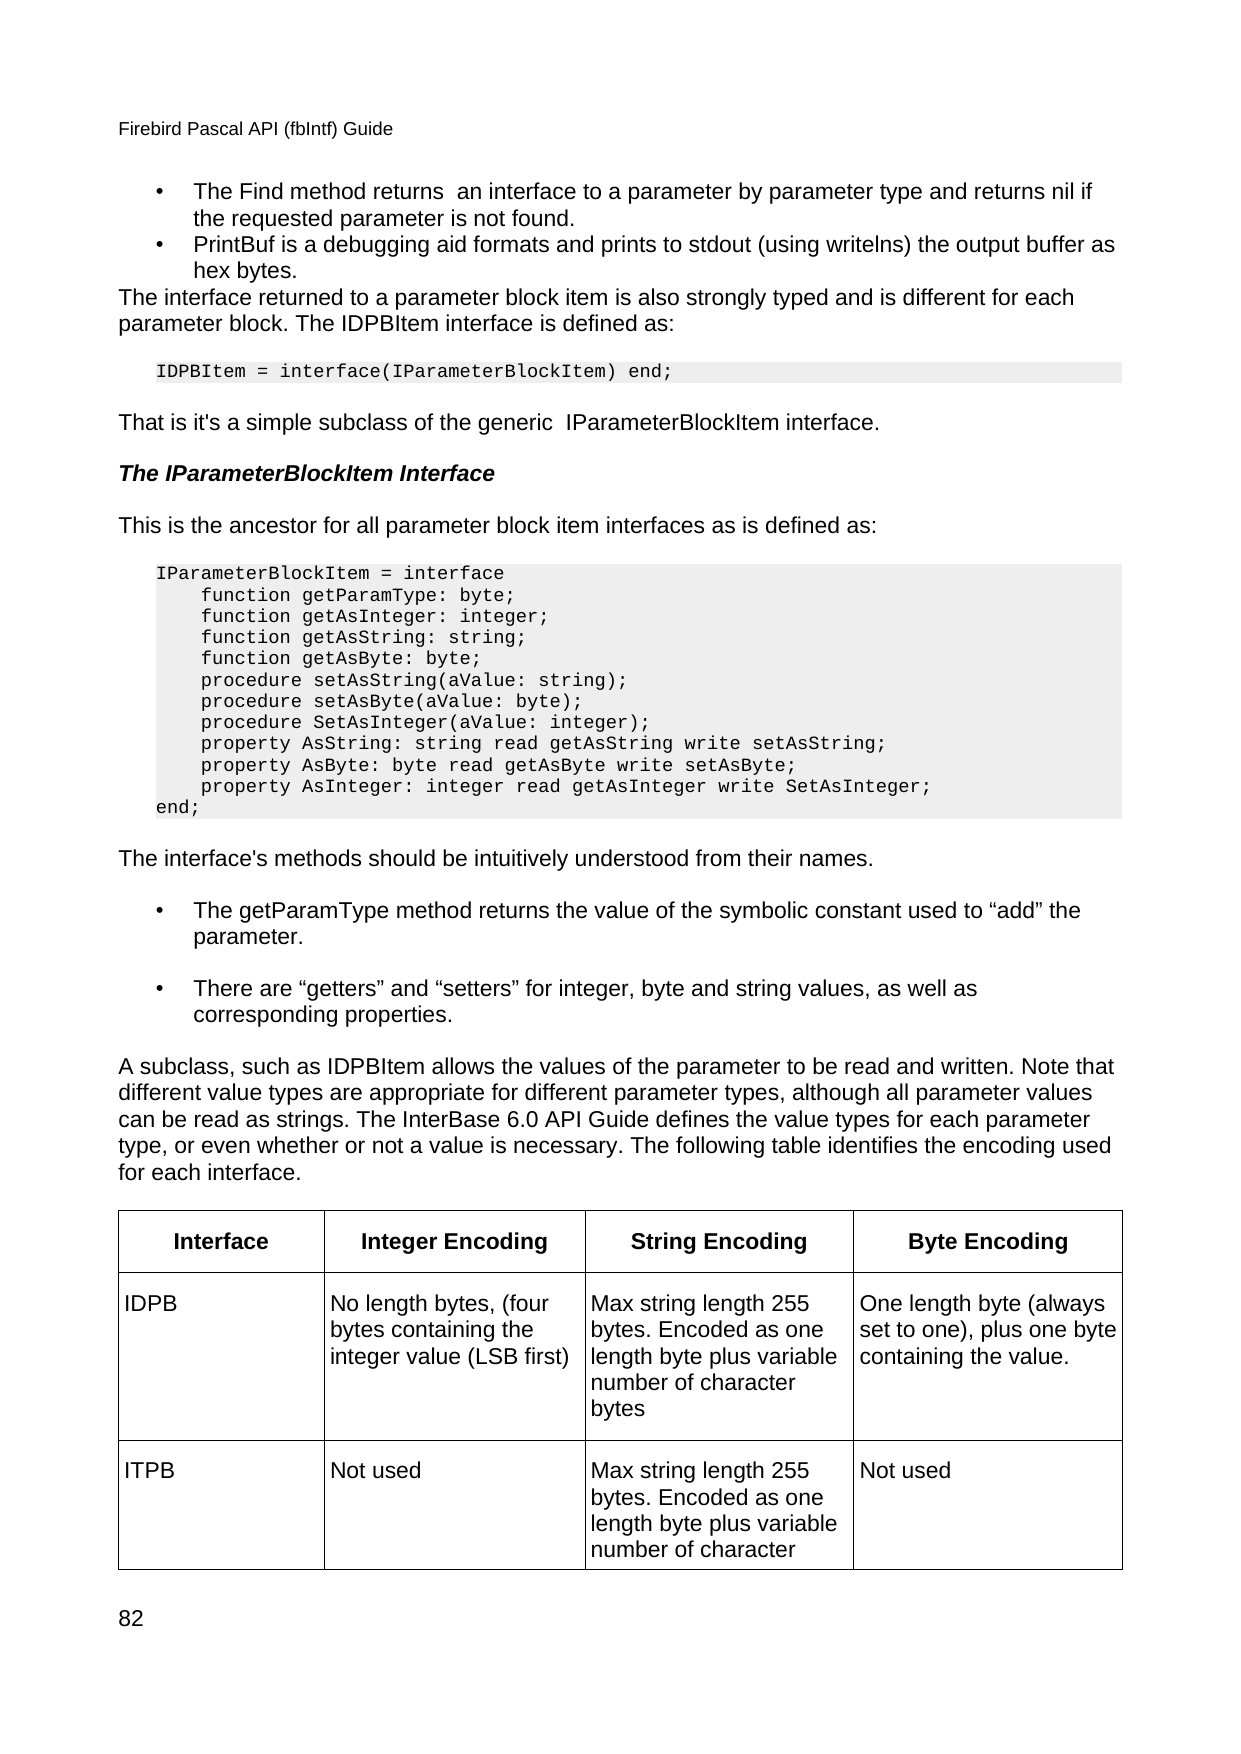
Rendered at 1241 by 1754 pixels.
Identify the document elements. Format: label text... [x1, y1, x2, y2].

list There are “getters” and “setters” for integer, byte and string values, as well as corresponding properties. [156, 975, 1122, 1027]
text procedure setAsByte(aValue: byte); [156, 692, 1122, 713]
text The interface's methods should be intuitively understood from their names. [118, 845, 1122, 871]
text The IParameterBlockItem Interface [118, 460, 1122, 487]
table_cell Max string length 255 bytes. Encoded as one length byte plus variable number of character bytes [586, 1273, 853, 1439]
table_header String Encoding [586, 1211, 853, 1272]
text end; [156, 798, 1122, 819]
table_header Byte Encoding [854, 1211, 1122, 1272]
text IDPBItem = interface(IParameterBlockItem) end; [156, 362, 1122, 383]
table_cell One length byte (always set to one), plus one byte containing the value. [854, 1273, 1122, 1439]
text IParameterBlockItem = interface [156, 564, 1122, 585]
table_cell No length bytes, (four bytes containing the integer value (LSB first) [325, 1273, 585, 1439]
text property AsInteger: integer read getAsInteger write SetAsInteger; [156, 777, 1122, 798]
table_cell IDPB [119, 1273, 324, 1439]
table_header Interface [119, 1211, 324, 1272]
table_cell Not used [325, 1441, 585, 1568]
text This is the ancestor for all parameter block item interfaces as is defined as: [118, 512, 1122, 539]
table_cell ITPB [119, 1441, 324, 1568]
text procedure setAsString(aValue: string); [156, 670, 1122, 692]
text function getParamType: byte; [156, 585, 1122, 607]
text property AsByte: byte read getAsByte write setAsByte; [156, 755, 1122, 777]
table_header Integer Encoding [325, 1211, 585, 1272]
text That is it's a simple subclass of the generic IParameterBlockItem interface. [118, 408, 1122, 435]
text function getAsInteger: integer; [156, 607, 1122, 628]
list The getParamType method returns the value of the symbolic constant used to “add” the parameter. [156, 897, 1122, 949]
text property AsString: string read getAsString write setAsString; [156, 734, 1122, 755]
text The interface returned to a parameter block item is also strongly typed and is different for each parameter block. The IDPBItem interface is defined as: [118, 283, 1122, 336]
text function getAsByte: byte; [156, 649, 1122, 670]
table_cell Max string length 255 bytes. Encoded as one length byte plus variable number of character [586, 1441, 853, 1568]
text A subclass, such as IDPBItem allows the values of the parameter to be read and written. Note that different value types are appropriate for different parameter types, although all parameter values can be read as strings. The InterBase 6.0 API Guide defines the value types for each parameter type, or even whether or not a value is necessary. The following table identifies the encoding used for each interface. [118, 1053, 1122, 1185]
table_cell Not used [854, 1441, 1122, 1568]
text function getAsString: string; [156, 628, 1122, 649]
text procedure SetAsInteger(aValue: integer); [156, 713, 1122, 734]
list The Find method returns an interface to a parameter by parameter type and returns nil if the requested parameter is not found. [156, 178, 1122, 231]
list PrintBuf is a debugging aid formats and prints to stdout (using writelns) the output buffer as hex bytes. [156, 231, 1122, 283]
